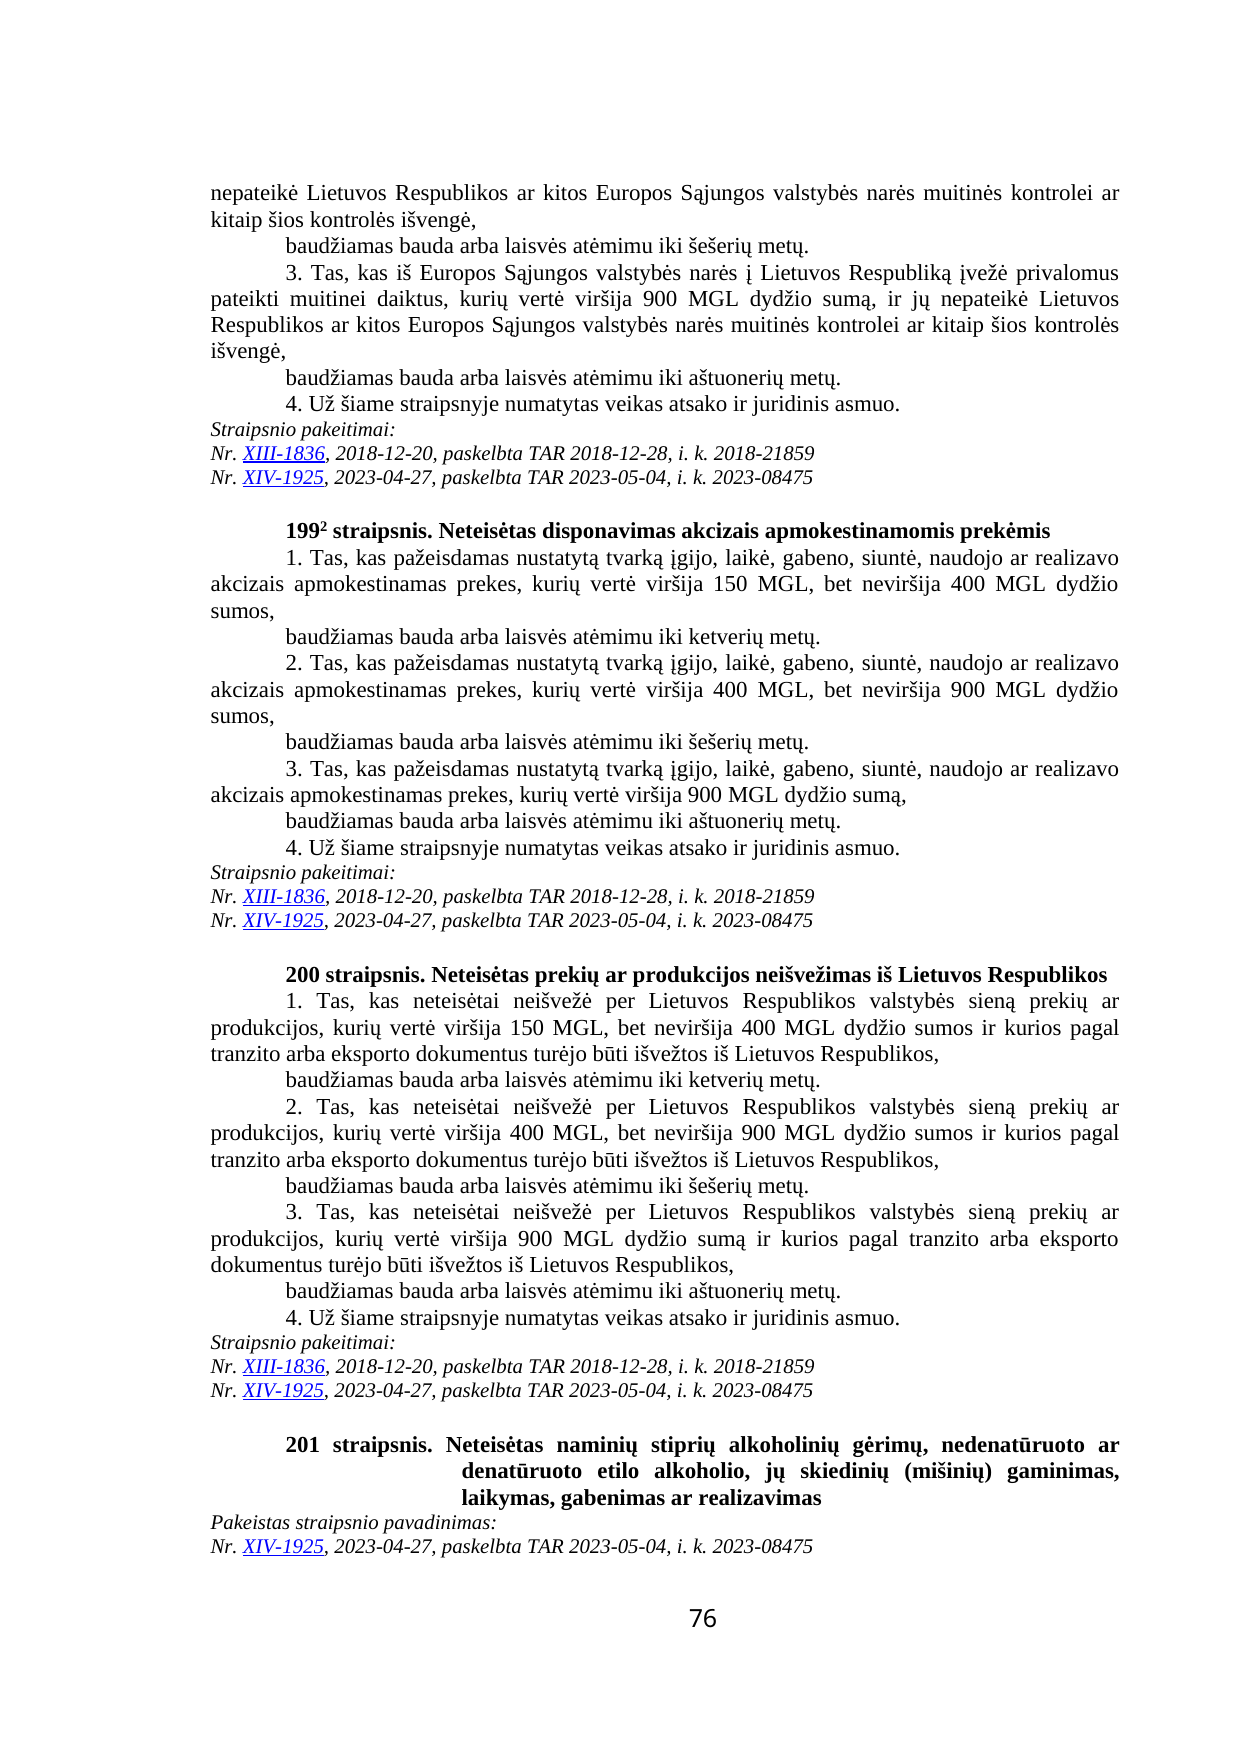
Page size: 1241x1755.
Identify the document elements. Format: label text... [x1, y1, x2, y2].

text 2. Tas, kas neteisėtai neišvežė per Lietuvos Respublikos valstybės sieną prekių ar produkcijos, kurių vertė viršija 400 MGL, bet neviršija 900 MGL dydžio sumos ir kurios pagal tranzito arba eksporto dokumentus turėjo būti išvežtos iš Lietuvos Respublikos, [210, 1093, 1120, 1172]
text baudžiamas bauda arba laisvės atėmimu iki šešerių metų. [210, 232, 1120, 258]
text Straipsnio pakeitimai: [210, 1330, 1120, 1354]
text Nr. XIV-1925, 2023-04-27, paskelbta TAR 2023-05-04, i. k. 2023-08475 [210, 1534, 1120, 1558]
text 1. Tas, kas pažeisdamas nustatytą tvarką įgijo, laikė, gabeno, siuntė, naudojo ar realizavo akcizais apmokestinamas prekes, kurių vertė viršija 150 MGL, bet neviršija 400 MGL dydžio sumos, [210, 544, 1120, 623]
text baudžiamas bauda arba laisvės atėmimu iki aštuonerių metų. [210, 1277, 1120, 1304]
text 1992 straipsnis. Neteisėtas disponavimas akcizais apmokestinamomis prekėmis [210, 518, 1120, 544]
text Nr. XIII-1836, 2018-12-20, paskelbta TAR 2018-12-28, i. k. 2018-21859 [210, 1354, 1120, 1378]
text baudžiamas bauda arba laisvės atėmimu iki šešerių metų. [210, 728, 1120, 755]
text 4. Už šiame straipsnyje numatytas veikas atsako ir juridinis asmuo. [210, 1304, 1120, 1330]
text baudžiamas bauda arba laisvės atėmimu iki ketverių metų. [210, 623, 1120, 649]
text Nr. XIV-1925, 2023-04-27, paskelbta TAR 2023-05-04, i. k. 2023-08475 [210, 1378, 1120, 1402]
text baudžiamas bauda arba laisvės atėmimu iki šešerių metų. [210, 1172, 1120, 1198]
text 1. Tas, kas neteisėtai neišvežė per Lietuvos Respublikos valstybės sieną prekių ar produkcijos, kurių vertė viršija 150 MGL, bet neviršija 400 MGL dydžio sumos ir kurios pagal tranzito arba eksporto dokumentus turėjo būti išvežtos iš Lietuvos Respublikos, [210, 987, 1120, 1067]
text 201 straipsnis. Neteisėtas naminių stiprių alkoholinių gėrimų, nedenatūruoto ar denatūruoto etilo alkoholio, jų skiedinių (mišinių) gaminimas, laikymas, gabenimas ar realizavimas [285, 1431, 1120, 1510]
text baudžiamas bauda arba laisvės atėmimu iki aštuonerių metų. [210, 364, 1120, 390]
text Nr. XIV-1925, 2023-04-27, paskelbta TAR 2023-05-04, i. k. 2023-08475 [210, 465, 1120, 489]
text Nr. XIII-1836, 2018-12-20, paskelbta TAR 2018-12-28, i. k. 2018-21859 [210, 441, 1120, 465]
text 200 straipsnis. Neteisėtas prekių ar produkcijos neišvežimas iš Lietuvos Respublikos [210, 961, 1120, 987]
text Pakeistas straipsnio pavadinimas: [210, 1510, 1120, 1534]
text Nr. XIII-1836, 2018-12-20, paskelbta TAR 2018-12-28, i. k. 2018-21859 [210, 884, 1120, 908]
text 2. Tas, kas pažeisdamas nustatytą tvarką įgijo, laikė, gabeno, siuntė, naudojo ar realizavo akcizais apmokestinamas prekes, kurių vertė viršija 400 MGL, bet neviršija 900 MGL dydžio sumos, [210, 649, 1120, 728]
text baudžiamas bauda arba laisvės atėmimu iki ketverių metų. [210, 1067, 1120, 1093]
text Straipsnio pakeitimai: [210, 860, 1120, 884]
text 4. Už šiame straipsnyje numatytas veikas atsako ir juridinis asmuo. [210, 390, 1120, 417]
text nepateikė Lietuvos Respublikos ar kitos Europos Sąjungos valstybės narės muitinės kontrolei ar kitaip šios kontrolės išvengė, [210, 179, 1120, 232]
text 3. Tas, kas iš Europos Sąjungos valstybės narės į Lietuvos Respubliką įvežė privalomus pateikti muitinei daiktus, kurių vertė viršija 900 MGL dydžio sumą, ir jų nepateikė Lietuvos Respublikos ar kitos Europos Sąjungos valstybės narės muitinės kontrolei ar kitaip šios kontrolės išvengė, [210, 258, 1120, 364]
text Straipsnio pakeitimai: [210, 417, 1120, 441]
text 4. Už šiame straipsnyje numatytas veikas atsako ir juridinis asmuo. [210, 834, 1120, 860]
text baudžiamas bauda arba laisvės atėmimu iki aštuonerių metų. [210, 807, 1120, 834]
text 3. Tas, kas pažeisdamas nustatytą tvarką įgijo, laikė, gabeno, siuntė, naudojo ar realizavo akcizais apmokestinamas prekes, kurių vertė viršija 900 MGL dydžio sumą, [210, 755, 1120, 807]
text 3. Tas, kas neteisėtai neišvežė per Lietuvos Respublikos valstybės sieną prekių ar produkcijos, kurių vertė viršija 900 MGL dydžio sumą ir kurios pagal tranzito arba eksporto dokumentus turėjo būti išvežtos iš Lietuvos Respublikos, [210, 1198, 1120, 1277]
text Nr. XIV-1925, 2023-04-27, paskelbta TAR 2023-05-04, i. k. 2023-08475 [210, 908, 1120, 932]
